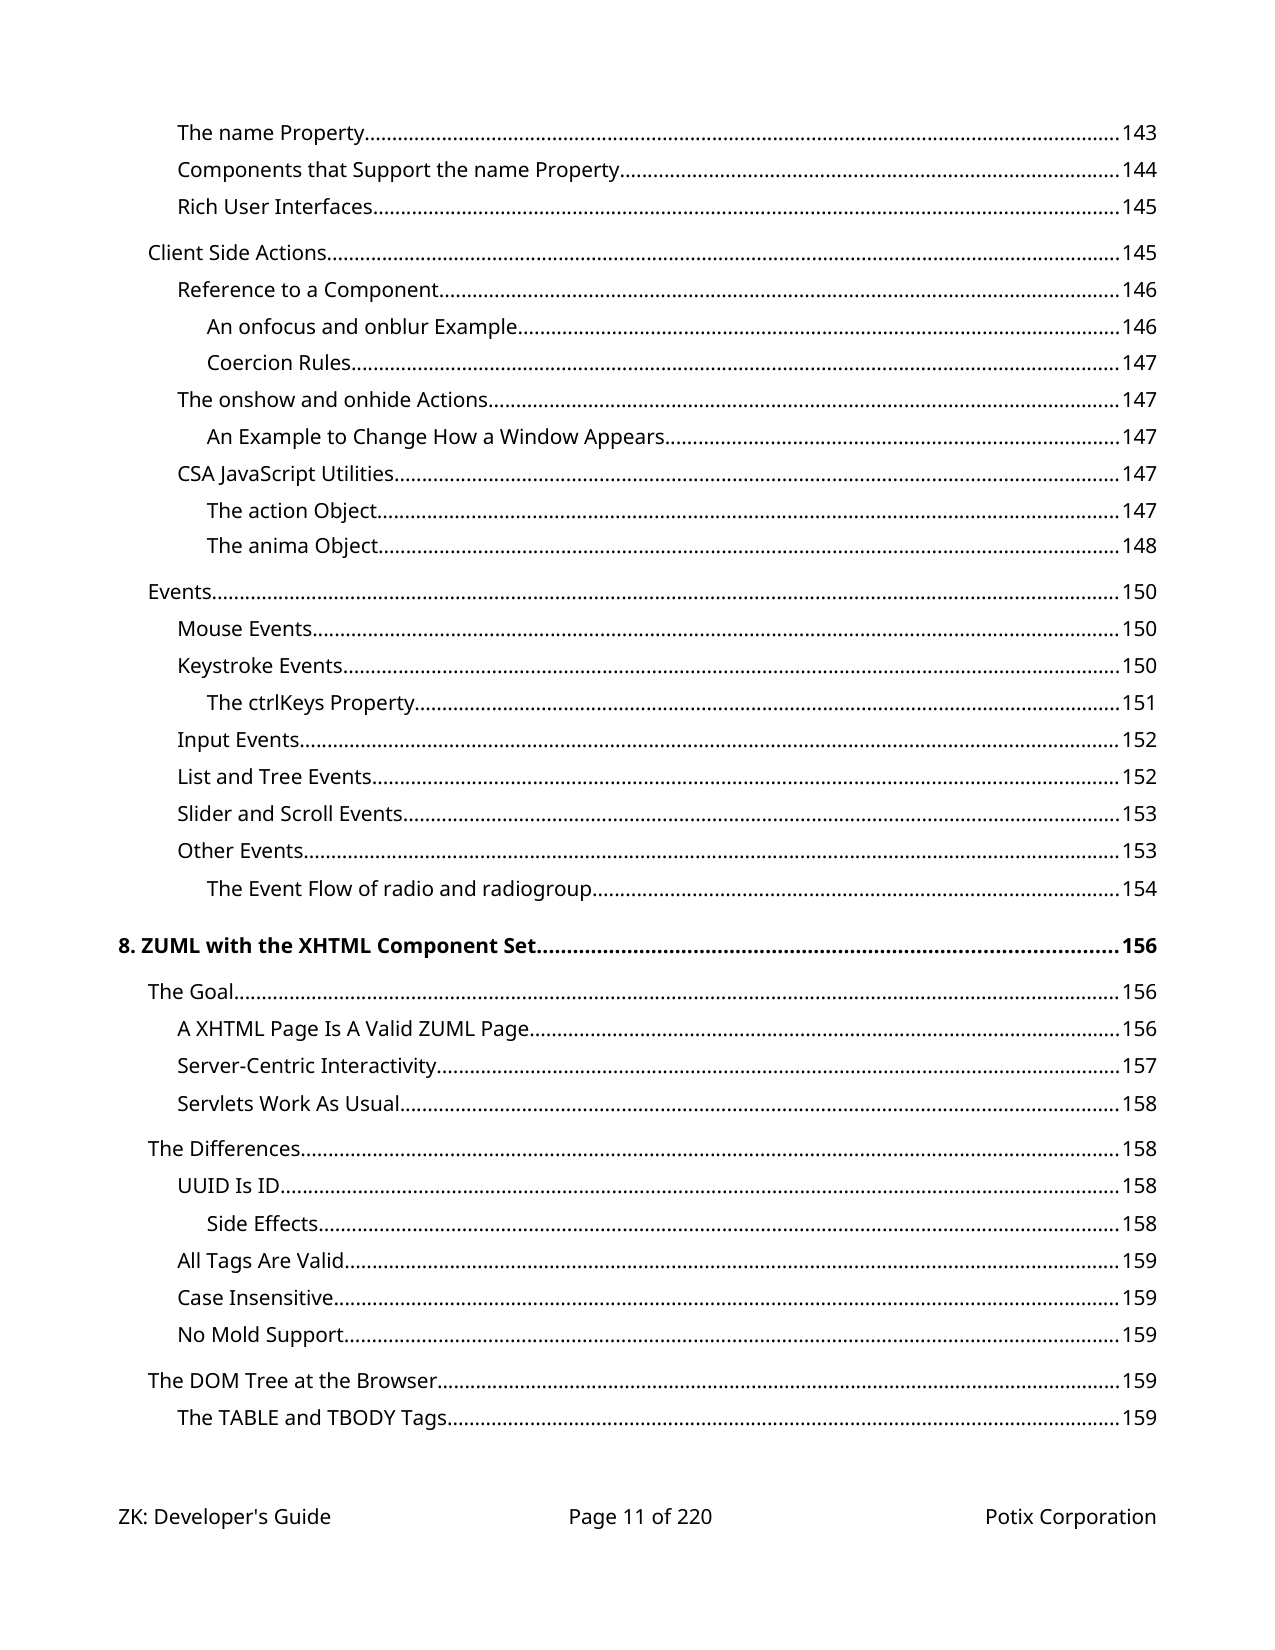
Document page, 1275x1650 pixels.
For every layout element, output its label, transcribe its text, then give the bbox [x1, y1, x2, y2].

text The TABLE and TBODY Tags 159 [177, 1403, 1157, 1431]
text Reference to a Component 146 [177, 275, 1157, 303]
text Server-Centric Interactivity 157 [177, 1052, 1157, 1080]
text The anima Object 148 [207, 531, 1157, 559]
text 8. ZUML with the XHTML Component Set 156 [118, 931, 1157, 960]
text The name Property 143 [177, 118, 1157, 146]
text Mouse Events 150 [177, 614, 1157, 642]
text The action Object 147 [207, 496, 1157, 524]
text The Goal 156 [148, 977, 1157, 1006]
text Coercion Rules 147 [207, 348, 1157, 376]
text Servlets Work As Usual 158 [177, 1089, 1157, 1117]
text The Differences 158 [148, 1134, 1157, 1163]
text UUID Is ID 158 [177, 1172, 1157, 1200]
text Keystroke Events 150 [177, 651, 1157, 679]
text The ctrlKeys Property 151 [207, 688, 1157, 717]
text Case Insensitive 159 [177, 1283, 1157, 1311]
text All Tags Are Valid 159 [177, 1246, 1157, 1274]
text Other Events 153 [177, 837, 1157, 865]
text The onshow and onhide Actions 147 [177, 385, 1157, 413]
text The Event Flow of radio and radiogroup 154 [207, 874, 1157, 902]
text No Mold Support 159 [177, 1320, 1157, 1348]
text A XHTML Page Is A Valid ZUML Page 156 [177, 1014, 1157, 1043]
text Side Effects 158 [207, 1209, 1157, 1237]
text Input Events 152 [177, 725, 1157, 754]
text Components that Support the name Property 144 [177, 155, 1157, 183]
text An onfocus and onblur Example 146 [207, 312, 1157, 341]
text Client Side Actions 145 [148, 238, 1157, 266]
text Rich User Interfaces 145 [177, 192, 1157, 221]
text An Example to Change How a Window Appears 147 [207, 422, 1157, 450]
text Events 150 [148, 577, 1157, 605]
text CSA JavaScript Utilities 147 [177, 459, 1157, 487]
text List and Tree Events 152 [177, 762, 1157, 791]
text Slider and Scroll Events 153 [177, 799, 1157, 828]
text The DOM Tree at the Browser 159 [148, 1366, 1157, 1394]
